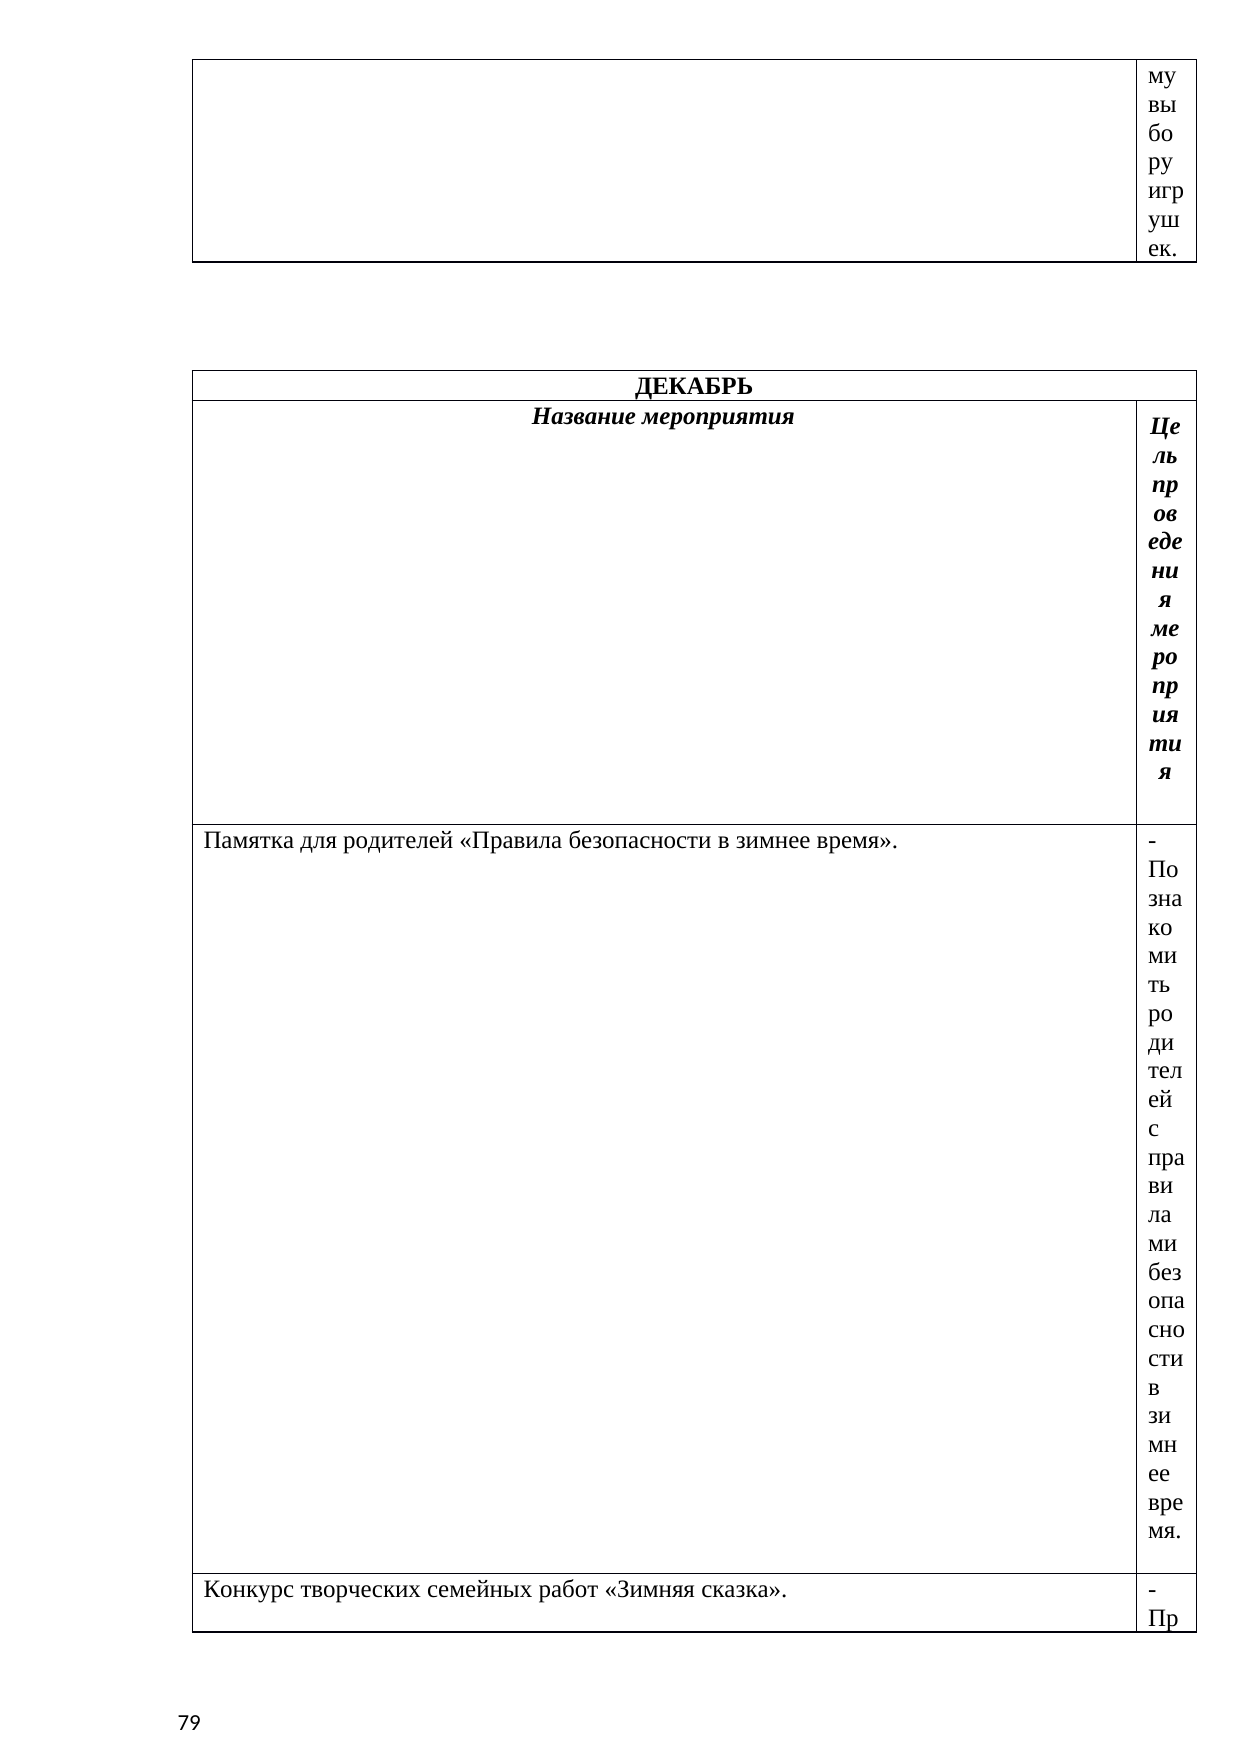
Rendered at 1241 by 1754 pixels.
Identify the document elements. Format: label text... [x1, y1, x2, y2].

table_cell Цель проведения мероприятия [1137, 401, 1196, 824]
table_cell Конкурс творческих семейных работ «Зимняя сказка». [193, 1574, 1136, 1631]
table_cell Памятка для родителей «Правила безопасности в зимнее время». [193, 825, 1136, 1573]
table_cell [193, 60, 1136, 261]
table_cell -Познакомить родителей с правилами безопасности в зимнее время. [1137, 825, 1196, 1573]
table_header ДЕКАБРЬ [193, 371, 1196, 400]
table_cell -Пр [1137, 1574, 1196, 1631]
table_cell Название мероприятия [193, 401, 1136, 824]
table_cell му выбору игрушек. [1137, 60, 1196, 261]
